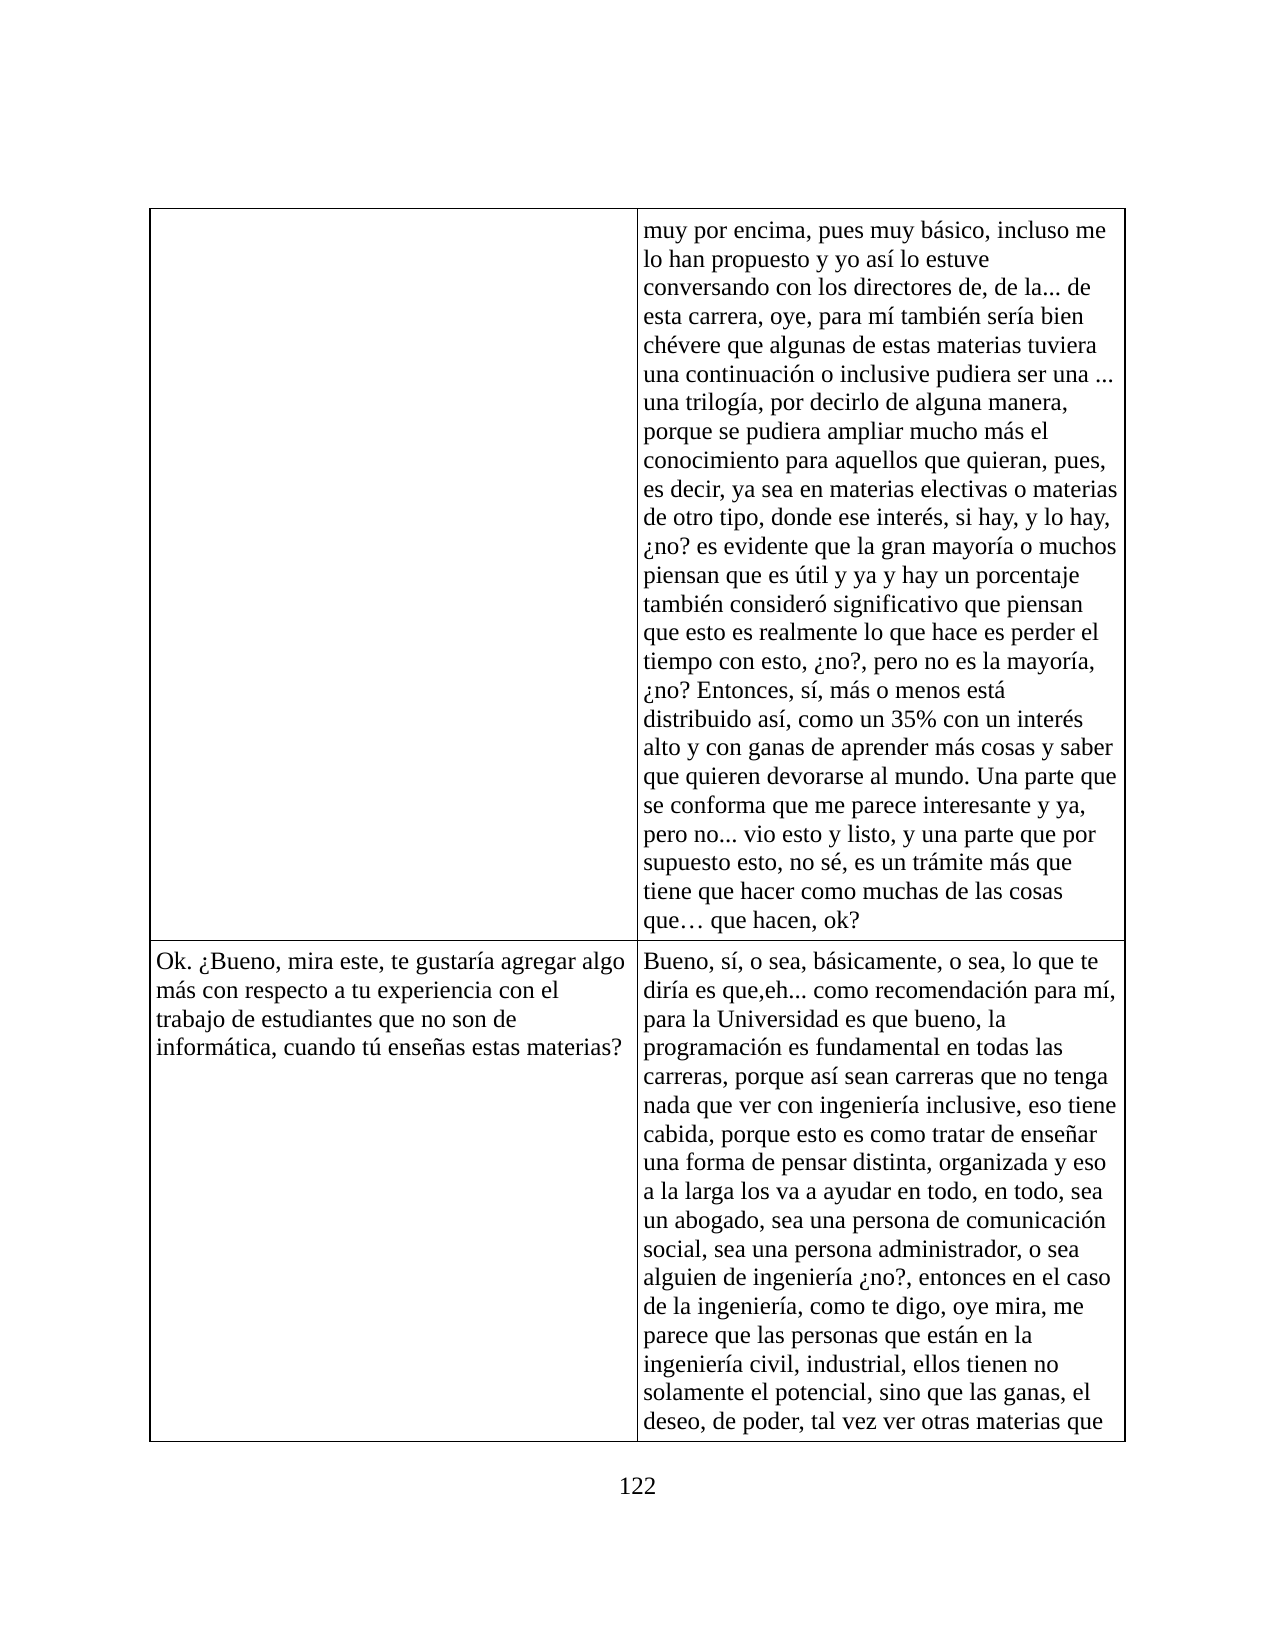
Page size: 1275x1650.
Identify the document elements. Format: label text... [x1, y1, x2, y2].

table_cell Bueno, sí, o sea, básicamente, o sea, lo que te diría es que,eh... como recomendación para mí, para la Universidad es que bueno, la programación es fundamental en todas las carreras, porque así sean carreras que no tenga nada que ver con ingeniería inclusive, eso tiene cabida, porque esto es como tratar de enseñar una forma de pensar distinta, organizada y eso a la larga los va a ayudar en todo, en todo, sea un abogado, sea una persona de comunicación social, sea una persona administrador, o sea alguien de ingeniería ¿no?, entonces en el caso de la ingeniería, como te digo, oye mira, me parece que las personas que están en la ingeniería civil, industrial, ellos tienen no solamente el potencial, sino que las ganas, el deseo, de poder, tal vez ver otras materias que [638, 941, 1124, 1441]
table_cell [151, 209, 637, 939]
table_cell Ok. ¿Bueno, mira este, te gustaría agregar algo más con respecto a tu experiencia con el trabajo de estudiantes que no son de informática, cuando tú enseñas estas materias? [151, 941, 637, 1441]
table_cell muy por encima, pues muy básico, incluso me lo han propuesto y yo así lo estuve conversando con los directores de, de la... de esta carrera, oye, para mí también sería bien chévere que algunas de estas materias tuviera una continuación o inclusive pudiera ser una ... una trilogía, por decirlo de alguna manera, porque se pudiera ampliar mucho más el conocimiento para aquellos que quieran, pues, es decir, ya sea en materias electivas o materias de otro tipo, donde ese interés, si hay, y lo hay, ¿no? es evidente que la gran mayoría o muchos piensan que es útil y ya y hay un porcentaje también consideró significativo que piensan que esto es realmente lo que hace es perder el tiempo con esto, ¿no?, pero no es la mayoría, ¿no? Entonces, sí, más o menos está distribuido así, como un 35% con un interés alto y con ganas de aprender más cosas y saber que quieren devorarse al mundo. Una parte que se conforma que me parece interesante y ya, pero no... vio esto y listo, y una parte que por supuesto esto, no sé, es un trámite más que tiene que hacer como muchas de las cosas que… que hacen, ok? [638, 209, 1124, 939]
